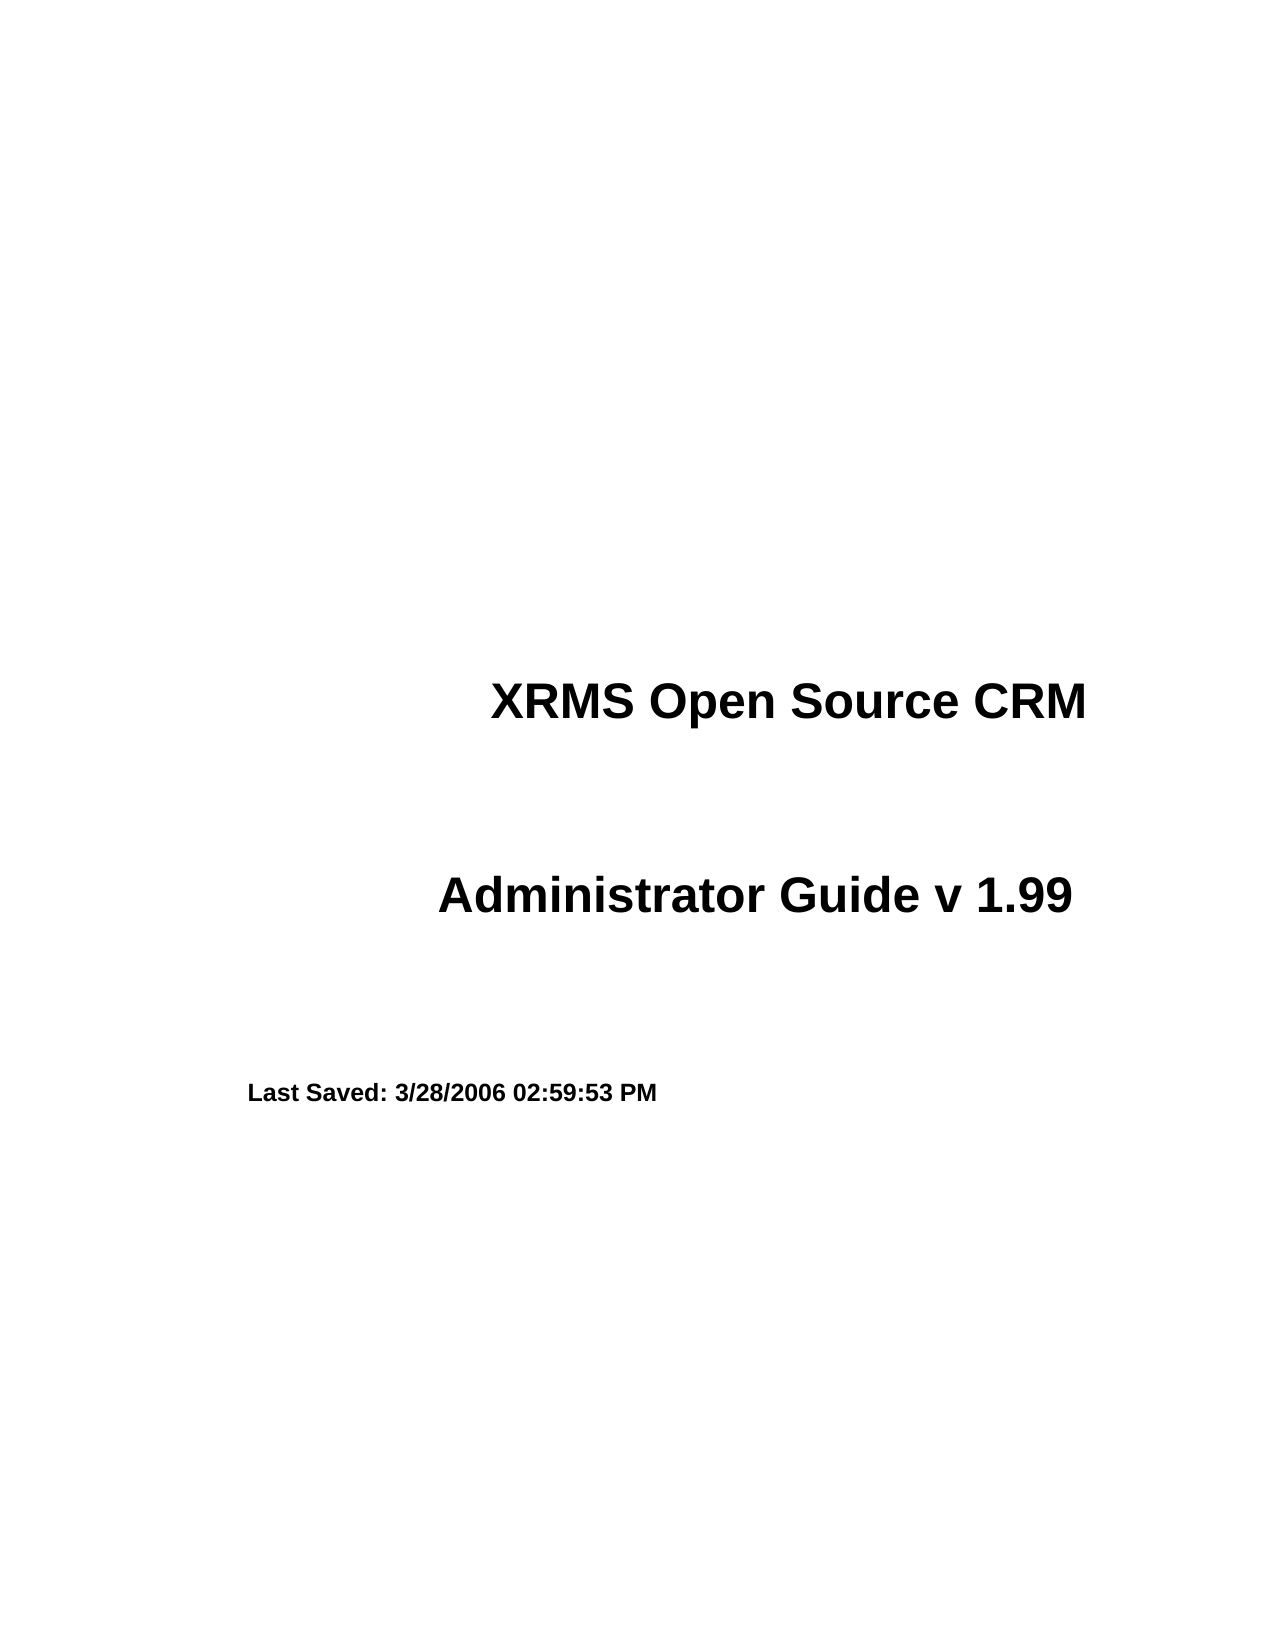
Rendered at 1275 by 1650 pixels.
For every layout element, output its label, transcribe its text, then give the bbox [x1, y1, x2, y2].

text Last Saved: 3/28/2006 02:59:53 PM [187, 1079, 1087, 1107]
title XRMS Open Source CRM [187, 673, 1087, 729]
title Administrator Guide v 1.99 [187, 867, 1087, 922]
